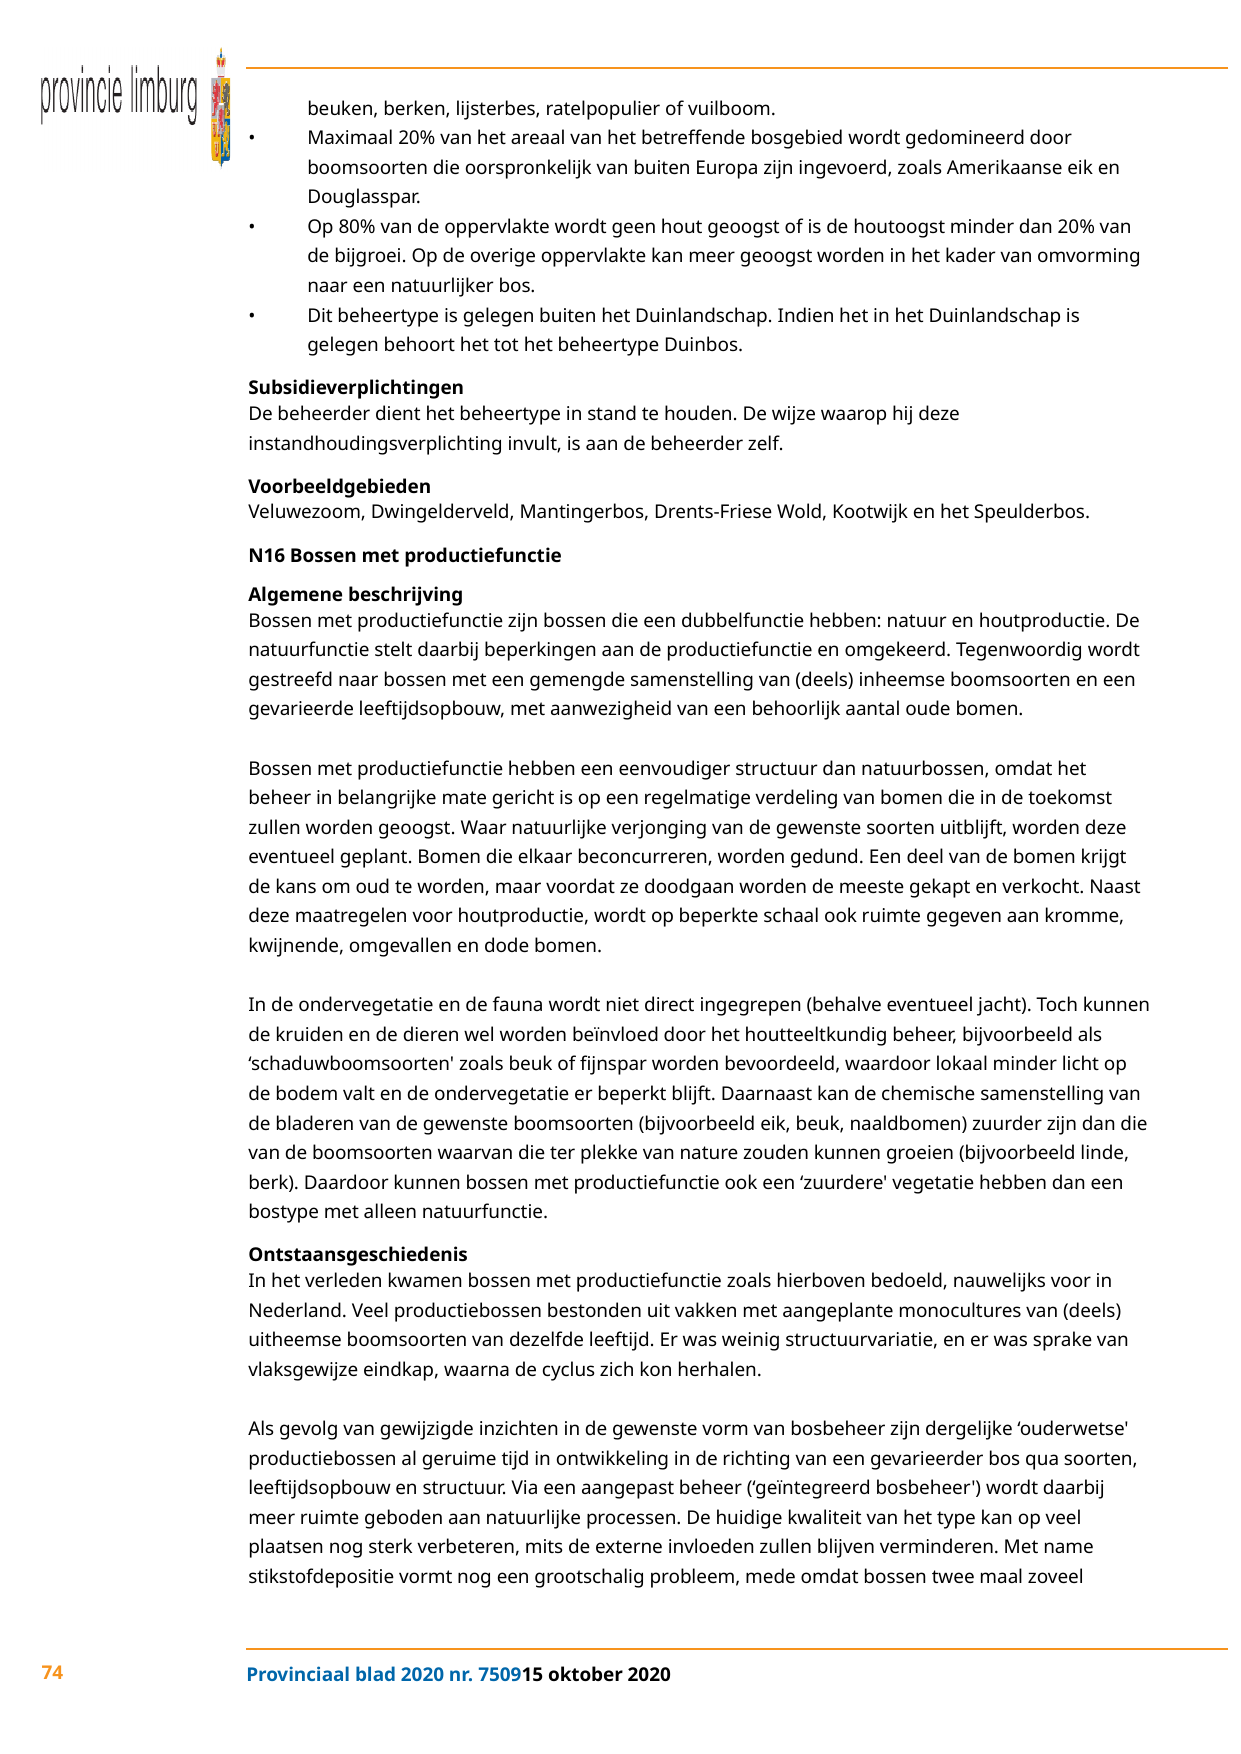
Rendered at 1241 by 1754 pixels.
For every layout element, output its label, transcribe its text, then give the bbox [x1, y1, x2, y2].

text Subsidieverplichtingen [248, 374, 1152, 400]
list beuken, berken, lijsterbes, ratelpopulier of vuilboom. [248, 95, 1152, 121]
text Veluwezoom, Dwingelderveld, Mantingerbos, Drents-Friese Wold, Kootwijk en het Speulderbos. [248, 499, 1152, 524]
text Als gevolg van gewijzigde inzichten in de gewenste vorm van bosbeheer zijn dergelijke ‘ouderwetse' productiebossen al geruime tijd in ontwikkeling in de richting van een gevarieerder bos qua soorten, leeftijdsopbouw en structuur. Via een aangepast beheer (‘geïntegreerd bosbeheer') wordt daarbij meer ruimte geboden aan natuurlijke processen. De huidige kwaliteit van het type kan op veel plaatsen nog sterk verbeteren, mits de externe invloeden zullen blijven verminderen. Met name stikstofdepositie vormt nog een grootschalig probleem, mede omdat bossen twee maal zoveel [248, 1415, 1152, 1589]
picture [41, 47, 231, 172]
list Dit beheertype is gelegen buiten het Duinlandschap. Indien het in het Duinlandschap is gelegen behoort het tot het beheertype Duinbos. [248, 302, 1152, 357]
text Bossen met productiefunctie zijn bossen die een dubbelfunctie hebben: natuur en houtproductie. De natuurfunctie stelt daarbij beperkingen aan de productiefunctie en omgekeerd. Tegenwoordig wordt gestreefd naar bossen met een gemengde samenstelling van (deels) inheemse boomsoorten en een gevarieerde leeftijdsopbouw, met aanwezigheid van een behoorlijk aantal oude bomen. [248, 607, 1152, 721]
text Ontstaansgeschiedenis [248, 1242, 1152, 1267]
text N16 Bossen met productiefunctie [248, 542, 1152, 568]
text Voorbeeldgebieden [248, 473, 1152, 499]
text De beheerder dient het beheertype in stand te houden. De wijze waarop hij deze instandhoudingsverplichting invult, is aan de beheerder zelf. [248, 400, 1152, 456]
text In het verleden kwamen bossen met productiefunctie zoals hierboven bedoeld, nauwelijks voor in Nederland. Veel productiebossen bestonden uit vakken met aangeplante monocultures van (deels) uitheemse boomsoorten van dezelfde leeftijd. Er was weinig structuurvariatie, en er was sprake van vlaksgewijze eindkap, waarna de cyclus zich kon herhalen. [248, 1267, 1152, 1382]
text Algemene beschrijving [248, 581, 1152, 607]
list Maximaal 20% van het areaal van het betreffende bosgebied wordt gedomineerd door boomsoorten die oorspronkelijk van buiten Europa zijn ingevoerd, zoals Amerikaanse eik en Douglasspar. [248, 124, 1152, 209]
list Op 80% van de oppervlakte wordt geen hout geoogst of is de houtoogst minder dan 20% van de bijgroei. Op de overige oppervlakte kan meer geoogst worden in het kader van omvorming naar een natuurlijker bos. [248, 213, 1152, 298]
text In de ondervegetatie en de fauna wordt niet direct ingegrepen (behalve eventueel jacht). Toch kunnen de kruiden en de dieren wel worden beïnvloed door het houtteeltkundig beheer, bijvoorbeeld als ‘schaduwboomsoorten' zoals beuk of fijnspar worden bevoordeeld, waardoor lokaal minder licht op de bodem valt en de ondervegetatie er beperkt blijft. Daarnaast kan de chemische samenstelling van de bladeren van de gewenste boomsoorten (bijvoorbeeld eik, beuk, naaldbomen) zuurder zijn dan die van de boomsoorten waarvan die ter plekke van nature zouden kunnen groeien (bijvoorbeeld linde, berk). Daardoor kunnen bossen met productiefunctie ook een ‘zuurdere' vegetatie hebben dan een bostype met alleen natuurfunctie. [248, 991, 1152, 1224]
text Bossen met productiefunctie hebben een eenvoudiger structuur dan natuurbossen, omdat het beheer in belangrijke mate gericht is op een regelmatige verdeling van bomen die in de toekomst zullen worden geoogst. Waar natuurlijke verjonging van de gewenste soorten uitblijft, worden deze eventueel geplant. Bomen die elkaar beconcurreren, worden gedund. Een deel van de bomen krijgt de kans om oud te worden, maar voordat ze doodgaan worden de meeste gekapt en verkocht. Naast deze maatregelen voor houtproductie, wordt op beperkte schaal ook ruimte gegeven aan kromme, kwijnende, omgevallen en dode bomen. [248, 755, 1152, 958]
